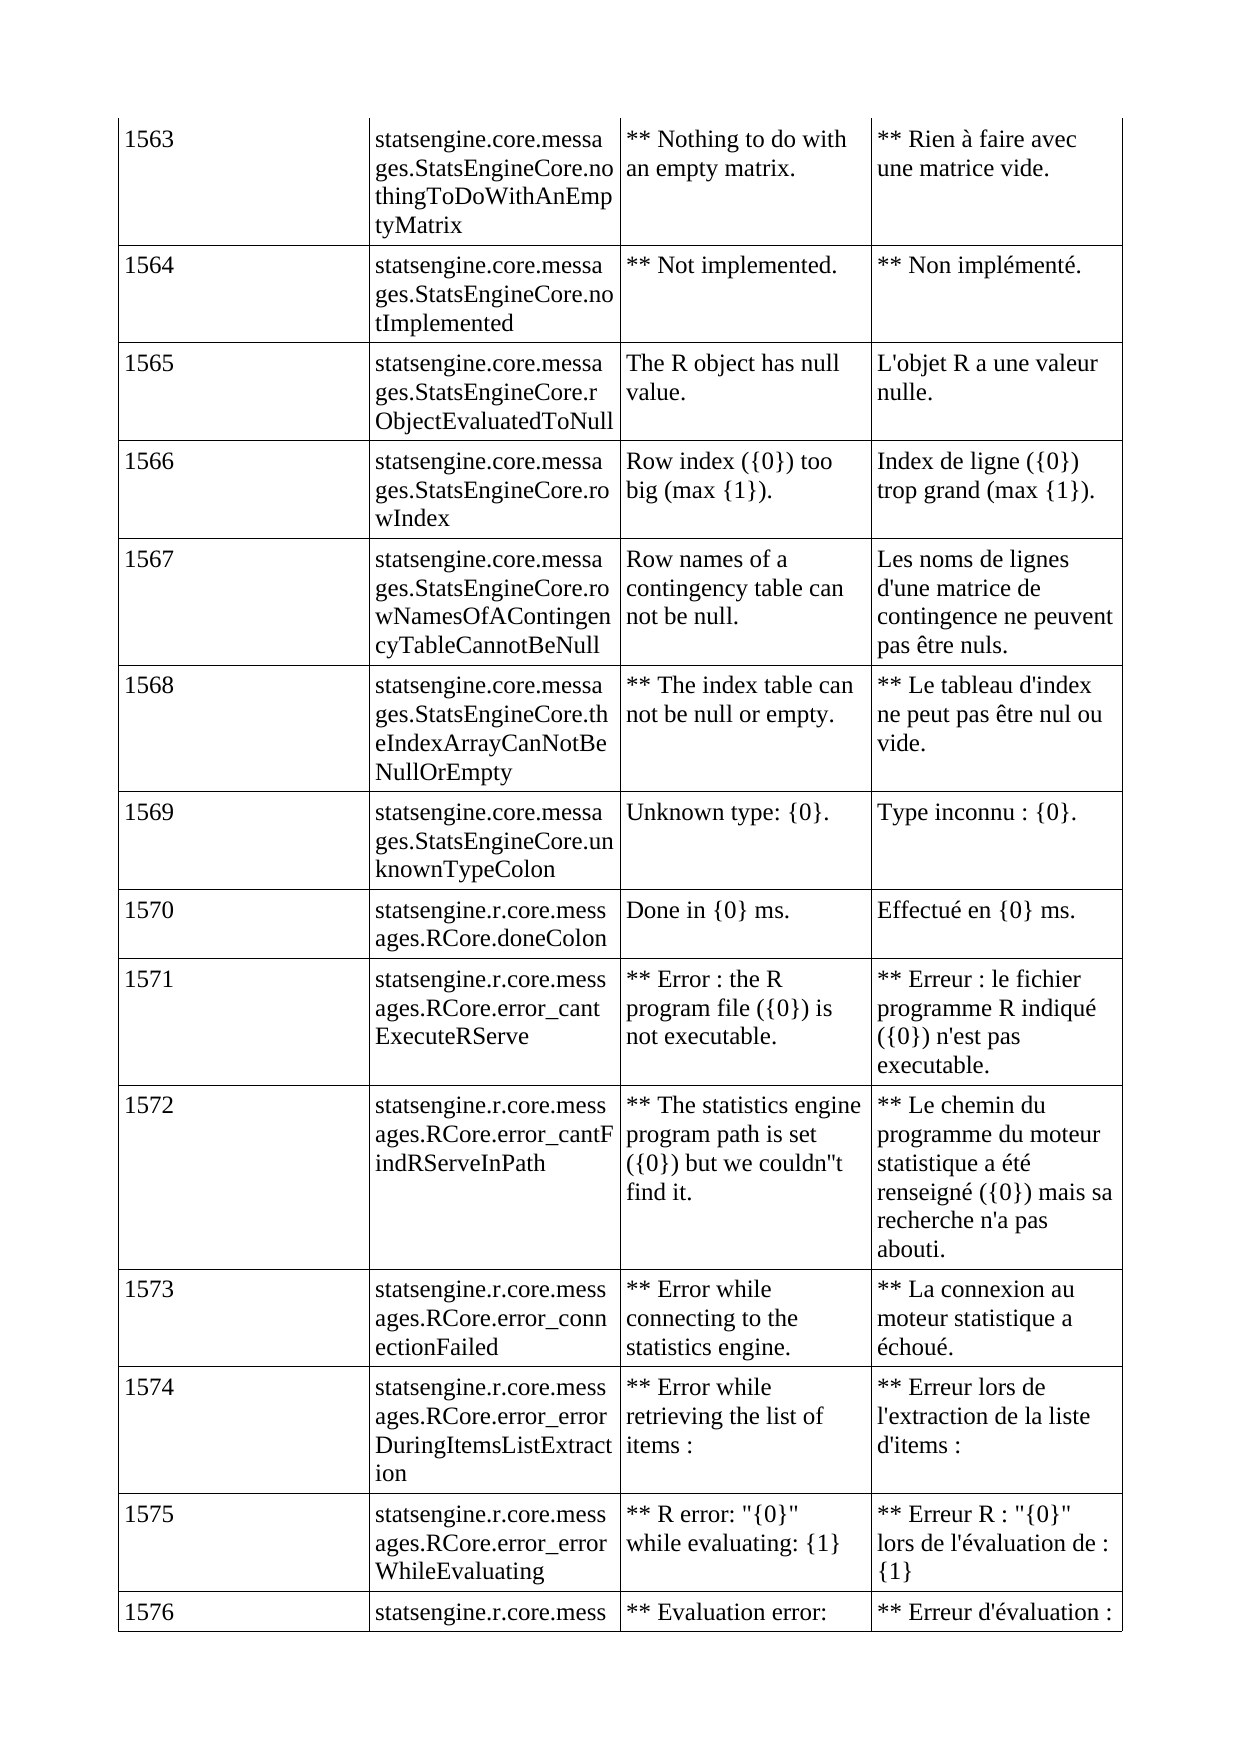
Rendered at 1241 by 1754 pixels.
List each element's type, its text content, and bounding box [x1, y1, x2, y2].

table_cell Index de ligne ({0}) trop grand (max {1}). [872, 441, 1122, 538]
table_cell ** La connexion au moteur statistique a échoué. [872, 1270, 1122, 1366]
table_cell ** Erreur R : "{0}" lors de l'évaluation de : {1} [872, 1494, 1122, 1591]
table_cell ** Erreur lors de l'extraction de la liste d'items : [872, 1367, 1122, 1493]
table_cell L'objet R a une valeur nulle. [872, 343, 1122, 440]
table_cell 1563 [119, 118, 369, 245]
table_cell ** Error while connecting to the statistics engine. [621, 1270, 871, 1366]
table_cell Effectué en {0} ms. [872, 890, 1122, 958]
table_cell statsengine.r.core.mess [370, 1592, 620, 1631]
table_cell ** The statistics engine program path is set ({0}) but we couldn''t find it. [621, 1086, 871, 1269]
table_cell 1567 [119, 539, 369, 665]
table_cell 1572 [119, 1086, 369, 1269]
table_cell 1574 [119, 1367, 369, 1493]
table_cell statsengine.r.core.messages.RCore.error_connectionFailed [370, 1270, 620, 1366]
table_cell 1575 [119, 1494, 369, 1591]
table_cell statsengine.core.messages.StatsEngineCore.rowNamesOfAContingencyTableCannotBeNull [370, 539, 620, 665]
table_cell ** Error while retrieving the list of items : [621, 1367, 871, 1493]
table_cell Row index ({0}) too big (max {1}). [621, 441, 871, 538]
table_cell Row names of a contingency table can not be null. [621, 539, 871, 665]
table_cell ** Evaluation error: [621, 1592, 871, 1631]
table_cell statsengine.core.messages.StatsEngineCore.nothingToDoWithAnEmptyMatrix [370, 118, 620, 245]
table_cell ** Rien à faire avec une matrice vide. [872, 118, 1122, 245]
table_cell Done in {0} ms. [621, 890, 871, 958]
table_cell ** Error : the R program file ({0}) is not executable. [621, 959, 871, 1085]
table_cell statsengine.r.core.messages.RCore.error_cantExecuteRServe [370, 959, 620, 1085]
table_cell 1569 [119, 792, 369, 889]
table_cell ** Le chemin du programme du moteur statistique a été renseigné ({0}) mais sa recherche n'a pas abouti. [872, 1086, 1122, 1269]
table_cell ** Non implémenté. [872, 246, 1122, 342]
table_cell 1570 [119, 890, 369, 958]
table_cell statsengine.r.core.messages.RCore.error_errorWhileEvaluating [370, 1494, 620, 1591]
table_cell Les noms de lignes d'une matrice de contingence ne peuvent pas être nuls. [872, 539, 1122, 665]
table_cell statsengine.r.core.messages.RCore.error_cantFindRServeInPath [370, 1086, 620, 1269]
table_cell ** Erreur d'évaluation : [872, 1592, 1122, 1631]
table_cell statsengine.r.core.messages.RCore.error_errorDuringItemsListExtraction [370, 1367, 620, 1493]
table_cell ** R error: "{0}" while evaluating: {1} [621, 1494, 871, 1591]
table_cell 1573 [119, 1270, 369, 1366]
table_cell statsengine.core.messages.StatsEngineCore.theIndexArrayCanNotBeNullOrEmpty [370, 666, 620, 791]
table_cell statsengine.r.core.messages.RCore.doneColon [370, 890, 620, 958]
table_cell statsengine.core.messages.StatsEngineCore.rowIndex [370, 441, 620, 538]
table_cell ** Not implemented. [621, 246, 871, 342]
table_cell statsengine.core.messages.StatsEngineCore.notImplemented [370, 246, 620, 342]
table_cell 1568 [119, 666, 369, 791]
table_cell 1576 [119, 1592, 369, 1631]
table_cell 1565 [119, 343, 369, 440]
table_cell Type inconnu : {0}. [872, 792, 1122, 889]
table_cell ** Erreur : le fichier programme R indiqué ({0}) n'est pas executable. [872, 959, 1122, 1085]
table_cell The R object has null value. [621, 343, 871, 440]
table_cell 1571 [119, 959, 369, 1085]
table_cell Unknown type: {0}. [621, 792, 871, 889]
table_cell ** Le tableau d'index ne peut pas être nul ou vide. [872, 666, 1122, 791]
table_cell statsengine.core.messages.StatsEngineCore.unknownTypeColon [370, 792, 620, 889]
table_cell 1566 [119, 441, 369, 538]
table_cell ** The index table can not be null or empty. [621, 666, 871, 791]
table_cell statsengine.core.messages.StatsEngineCore.rObjectEvaluatedToNull [370, 343, 620, 440]
table_cell ** Nothing to do with an empty matrix. [621, 118, 871, 245]
table_cell 1564 [119, 246, 369, 342]
